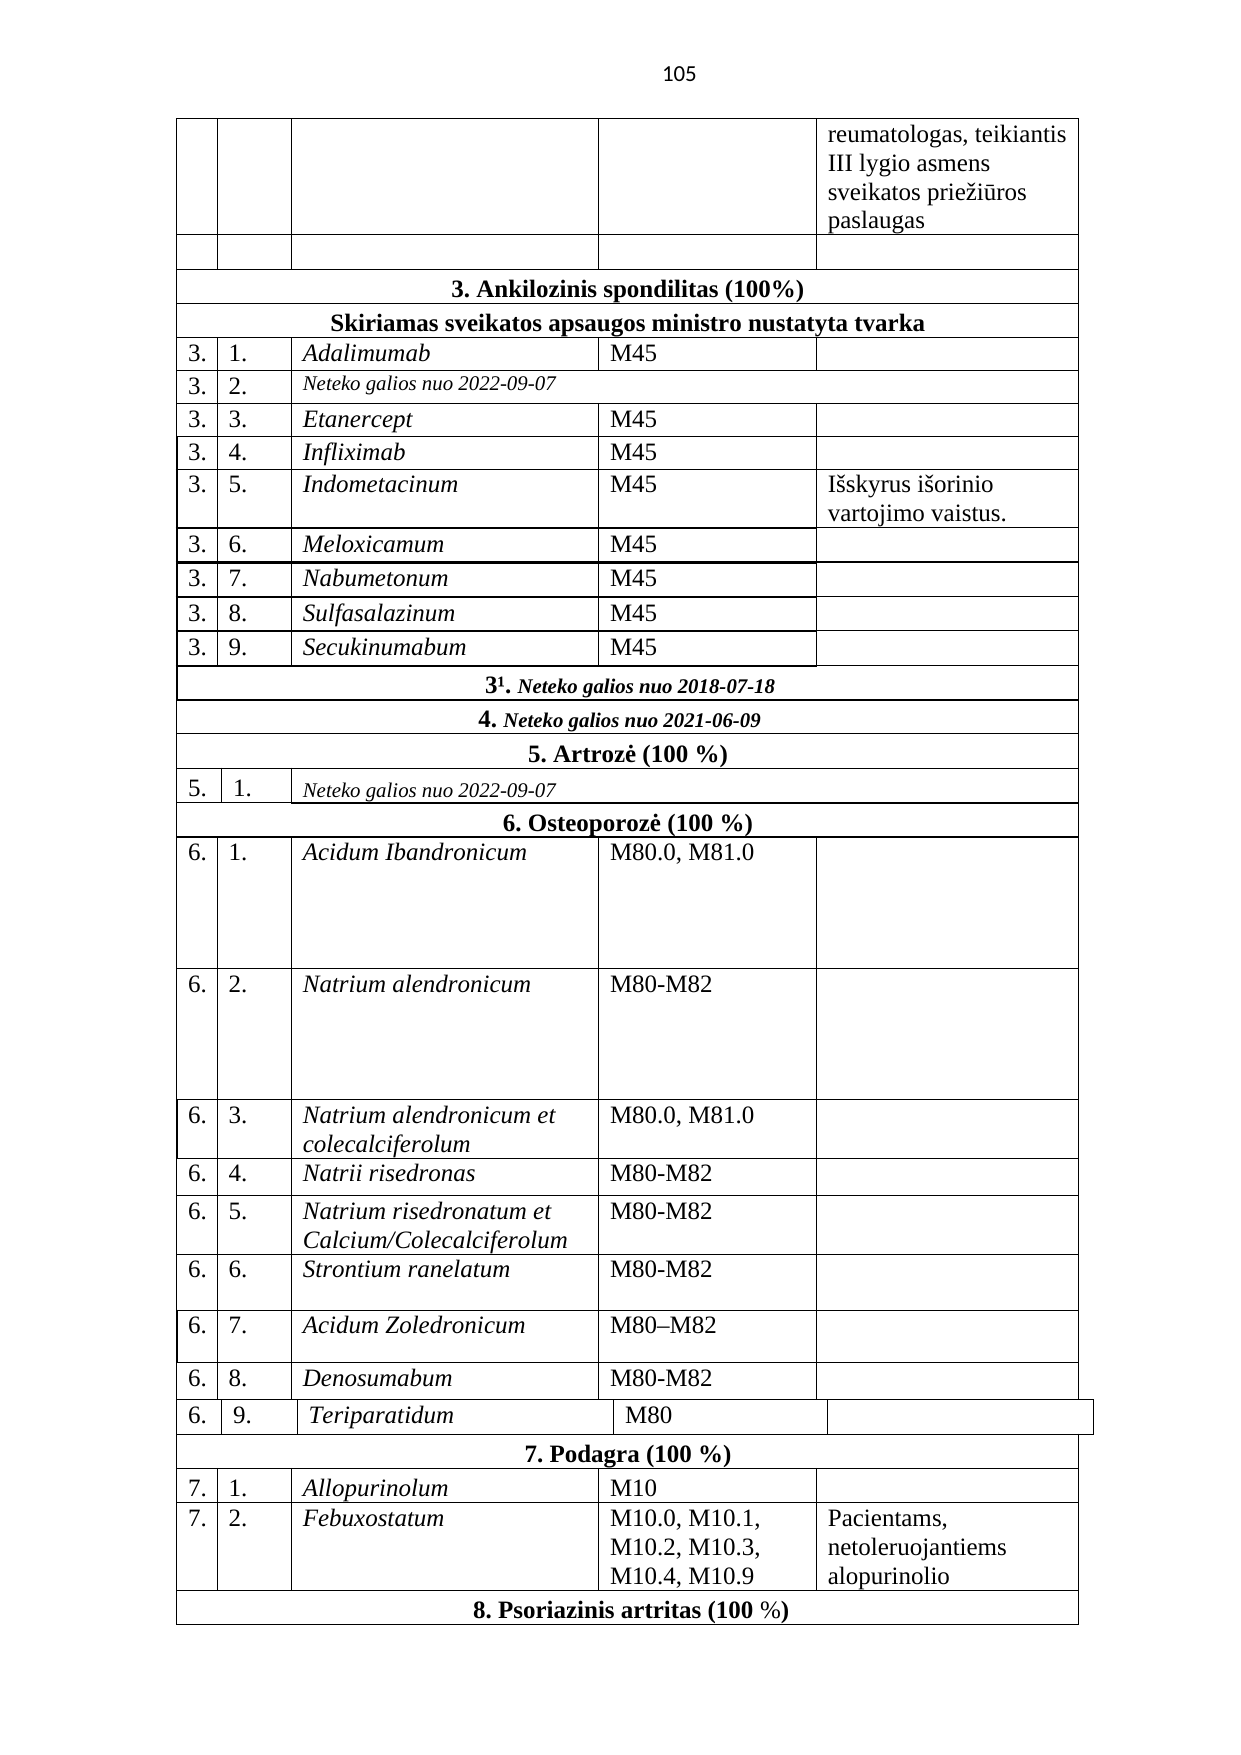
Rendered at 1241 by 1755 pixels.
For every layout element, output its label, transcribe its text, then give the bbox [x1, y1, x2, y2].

table_cell [1079, 968, 1083, 1099]
table_cell Teriparatidum [298, 1400, 613, 1433]
table_cell [1088, 234, 1093, 268]
table_cell 4. [218, 1159, 291, 1195]
table_cell [1103, 1310, 1109, 1362]
table_cell [1103, 337, 1109, 370]
table_cell [1079, 469, 1083, 527]
table_cell [1084, 370, 1088, 403]
table_cell [1084, 303, 1088, 337]
table_cell 6. [177, 1159, 217, 1195]
table_cell [1079, 836, 1083, 968]
table_cell [1103, 370, 1109, 403]
table_cell [1093, 269, 1099, 303]
table_cell [1079, 699, 1083, 733]
table_cell [1084, 802, 1088, 836]
table_cell M45 [599, 598, 816, 630]
table_cell [817, 404, 1078, 436]
table_cell [1103, 596, 1109, 630]
table_cell [1099, 527, 1103, 561]
table_cell [1093, 403, 1099, 436]
table_cell [1103, 733, 1109, 768]
table_cell Allopurinolum [292, 1469, 598, 1502]
table_cell [1099, 596, 1103, 630]
table_cell [1099, 968, 1103, 1099]
table_cell [1103, 269, 1109, 303]
table_cell [1088, 733, 1093, 768]
table_cell 3. [218, 1100, 291, 1157]
table_cell [1103, 1502, 1109, 1589]
table_cell [1079, 527, 1083, 561]
table_cell [1093, 768, 1099, 802]
table_cell [1093, 836, 1099, 968]
table_cell [1088, 1590, 1093, 1624]
table_cell [1079, 403, 1083, 436]
table_cell [1103, 234, 1109, 268]
table_cell [817, 338, 1078, 370]
table_cell [1088, 1310, 1093, 1362]
table_cell [1093, 1099, 1099, 1157]
table_cell [292, 119, 598, 234]
table_cell [1093, 1468, 1099, 1502]
table_cell [1084, 1254, 1088, 1309]
table_cell [1099, 1399, 1103, 1433]
table_cell [1088, 1468, 1093, 1502]
table_cell 6. Osteoporozė (100 %) [177, 803, 1078, 836]
table_cell [1103, 403, 1109, 436]
table_cell [1079, 1310, 1083, 1362]
table_cell 3. [177, 371, 217, 403]
table_cell [817, 1196, 1078, 1253]
table_cell [1084, 1099, 1088, 1157]
table_cell [599, 119, 816, 234]
table_cell [1084, 1195, 1088, 1253]
table_cell [1103, 968, 1109, 1099]
table_cell Natrium risedronatum et Calcium/Colecalciferolum [292, 1196, 598, 1253]
table_cell reumatologas, teikiantis III lygio asmens sveikatos priežiūros paslaugas [817, 119, 1078, 234]
table_cell [1084, 1362, 1088, 1399]
table_cell [1088, 596, 1093, 630]
table_cell [817, 631, 1078, 664]
table_cell [1088, 802, 1093, 836]
table_cell [1088, 1195, 1093, 1253]
table_cell Natrium alendronicum et colecalciferolum [292, 1100, 598, 1157]
table_cell [1109, 1310, 1123, 1362]
table_cell [817, 1159, 1078, 1195]
table_cell [1084, 436, 1088, 468]
table_cell [1109, 733, 1123, 768]
table_cell M80-M82 [599, 969, 816, 1099]
table_cell [817, 528, 1078, 561]
table_cell [1084, 469, 1088, 527]
table_cell [1099, 665, 1103, 699]
table_cell 7. [218, 564, 291, 596]
table_cell 3. [178, 564, 217, 596]
table_cell [218, 235, 291, 268]
table_cell [1103, 469, 1109, 527]
table_cell [1079, 234, 1083, 268]
table_cell [1093, 733, 1099, 768]
table_cell [1079, 561, 1083, 596]
table_cell [1088, 561, 1093, 596]
table_cell 6. [177, 969, 217, 1099]
table_cell 6. [218, 1255, 291, 1309]
table_cell [817, 563, 1078, 596]
table_cell 7. [177, 1469, 217, 1502]
table_cell Febuxostatum [292, 1503, 598, 1589]
table_cell [599, 235, 816, 268]
table_cell Etanercept [292, 404, 598, 436]
table_cell [1103, 1590, 1109, 1624]
table_cell 2. [218, 969, 291, 1099]
table_cell [1109, 1468, 1123, 1502]
table_cell 5. [218, 470, 291, 527]
table_cell [1103, 836, 1109, 968]
table_cell [1093, 337, 1099, 370]
table_cell [1079, 1254, 1083, 1309]
table_cell [1093, 1362, 1099, 1399]
table_cell [1093, 1195, 1099, 1253]
table_cell [1084, 768, 1088, 802]
table_cell [1093, 699, 1099, 733]
table_cell [1079, 1502, 1083, 1589]
table_cell Infliximab [292, 437, 598, 468]
table_cell [1109, 1434, 1123, 1468]
table_cell [1099, 1099, 1103, 1157]
table_cell [1079, 436, 1083, 468]
table_cell Acidum Ibandronicum [292, 838, 598, 968]
table_cell [1084, 630, 1088, 664]
table_cell [1079, 768, 1083, 802]
table_cell [1079, 802, 1083, 836]
table_cell [1084, 1158, 1088, 1195]
table_cell [292, 235, 598, 268]
table_cell [1109, 1158, 1123, 1195]
table_cell [1084, 1310, 1088, 1362]
table_cell Skiriamas sveikatos apsaugos ministro nustatyta tvarka [177, 304, 1078, 337]
table_cell [1109, 836, 1123, 968]
table_cell [1103, 561, 1109, 596]
table_cell [1088, 665, 1093, 699]
table_cell [817, 437, 1078, 468]
table_cell [1084, 968, 1088, 1099]
table_cell [1093, 1158, 1099, 1195]
table_cell [1084, 836, 1088, 968]
table_cell [1099, 630, 1103, 664]
table_cell [1099, 370, 1103, 403]
table_cell [1088, 337, 1093, 370]
table_cell [177, 235, 217, 268]
table_cell [1109, 968, 1123, 1099]
table_cell M45 [599, 632, 816, 664]
table_cell 6. [178, 1100, 217, 1157]
table_cell [1109, 118, 1123, 234]
table_cell [1103, 1434, 1109, 1468]
table_cell Acidum Zoledronicum [292, 1311, 598, 1362]
table_cell Pacientams, netoleruojantiems alopurinolio [817, 1503, 1078, 1589]
table_cell [1084, 337, 1088, 370]
table_cell [1109, 403, 1123, 436]
table_cell Meloxicamum [292, 529, 598, 561]
table_cell [1109, 665, 1123, 699]
table_cell [1109, 699, 1123, 733]
table_cell [1088, 1158, 1093, 1195]
table_cell [1079, 1099, 1083, 1157]
table_cell M80-M82 [599, 1363, 816, 1399]
table_cell [1109, 337, 1123, 370]
table_cell [1079, 630, 1083, 664]
table_cell 4. [218, 437, 291, 468]
table_cell [1079, 1195, 1083, 1253]
table_cell [1099, 337, 1103, 370]
table_cell 3. [178, 529, 217, 561]
table_cell 5. [218, 1196, 291, 1253]
table_cell [1094, 1399, 1099, 1433]
table_cell [1093, 436, 1099, 468]
table_cell [1084, 596, 1088, 630]
table_cell 5. [177, 769, 221, 802]
table_cell [1088, 436, 1093, 468]
table_cell [1088, 968, 1093, 1099]
table_cell 6. [177, 1255, 217, 1309]
table_cell M45 [599, 437, 816, 468]
table_cell 3. [177, 338, 217, 370]
table_cell [828, 1400, 1093, 1433]
table_cell [1099, 1310, 1103, 1362]
table_cell [1109, 1099, 1123, 1157]
table_cell M80.0, M81.0 [599, 1100, 816, 1157]
table_cell [1093, 234, 1099, 268]
table_cell 1. [222, 769, 291, 802]
table_cell [1084, 561, 1088, 596]
table_cell [817, 235, 1078, 268]
table_cell M80.0, M81.0 [599, 838, 816, 968]
table_cell [1099, 1195, 1103, 1253]
table_cell [1099, 1254, 1103, 1309]
table_cell [1084, 1590, 1088, 1624]
table_cell [1099, 836, 1103, 968]
table_cell [1084, 527, 1088, 561]
table_cell [1103, 768, 1109, 802]
table_cell [1109, 469, 1123, 527]
table_cell [1088, 403, 1093, 436]
table_cell [1103, 1158, 1109, 1195]
table_cell [218, 119, 291, 234]
table_cell 3. [178, 437, 217, 468]
table_cell [1099, 234, 1103, 268]
table_cell [1093, 118, 1099, 234]
table_cell M80-M82 [599, 1159, 816, 1195]
table_cell [1109, 1590, 1123, 1624]
table_cell [1109, 1254, 1123, 1309]
table_cell [1088, 370, 1093, 403]
table_cell [1079, 1590, 1083, 1624]
table_cell 3¹. Neteko galios nuo 2018-07-18 [178, 666, 1078, 699]
table_cell [1099, 1158, 1103, 1195]
table_cell [1099, 768, 1103, 802]
table_cell 6. [177, 1400, 221, 1433]
table_cell [1109, 1399, 1123, 1433]
table_cell [1079, 1468, 1083, 1502]
table_cell [1093, 1310, 1099, 1362]
table_cell 6. [177, 1196, 217, 1253]
table_cell [1093, 802, 1099, 836]
table_cell [1079, 665, 1083, 699]
table_cell [1109, 630, 1123, 664]
table_cell [1079, 1435, 1083, 1468]
table_cell [1093, 968, 1099, 1099]
table_cell [817, 838, 1078, 968]
table_cell Indometacinum [292, 470, 598, 527]
table_cell 3. [177, 404, 217, 436]
table_cell [1099, 1590, 1103, 1624]
table_cell [1099, 802, 1103, 836]
table_cell 7. Podagra (100 %) [177, 1435, 1078, 1468]
table_cell [1084, 699, 1088, 733]
table_cell Sulfasalazinum [292, 598, 598, 630]
table_cell [1093, 596, 1099, 630]
table_cell [1079, 303, 1083, 337]
table_cell [1099, 469, 1103, 527]
table_cell Secukinumabum [292, 632, 598, 664]
table_cell [1079, 118, 1083, 234]
table_cell [1084, 403, 1088, 436]
table_cell [1109, 561, 1123, 596]
table_cell [817, 969, 1078, 1099]
table_cell Denosumabum [292, 1363, 598, 1399]
table_cell [817, 1469, 1078, 1502]
table_cell [1103, 1099, 1109, 1157]
table_cell 9. [222, 1400, 297, 1433]
table_cell [1084, 118, 1088, 234]
table_cell [1088, 303, 1093, 337]
table_cell [1109, 370, 1123, 403]
table_cell 3. [178, 598, 217, 630]
table_cell 4. Neteko galios nuo 2021-06-09 [177, 701, 1078, 733]
table_cell M45 [599, 404, 816, 436]
table_cell [1088, 1099, 1093, 1157]
table_cell 7. [218, 1311, 291, 1362]
table_cell [1103, 699, 1109, 733]
table_cell [1093, 1254, 1099, 1309]
table_cell M80–M82 [599, 1311, 816, 1362]
table_cell [1109, 303, 1123, 337]
table_cell Nabumetonum [292, 564, 598, 596]
table_cell [1084, 733, 1088, 768]
table_cell [817, 1363, 1078, 1399]
table_cell 6. [218, 529, 291, 561]
table_cell 6. [178, 1311, 217, 1362]
table_cell M80-M82 [599, 1255, 816, 1309]
table_cell [1093, 370, 1099, 403]
table_cell 5. Artrozė (100 %) [177, 734, 1078, 768]
table_cell [1103, 802, 1109, 836]
table_cell [1103, 1399, 1109, 1433]
table_cell [1099, 303, 1103, 337]
table_cell [1109, 768, 1123, 802]
table_cell [1084, 665, 1088, 699]
table_cell [1084, 1468, 1088, 1502]
table_cell 3. [178, 632, 217, 664]
table_cell M10.0, M10.1, M10.2, M10.3, M10.4, M10.9 [599, 1503, 816, 1589]
table_cell [1079, 1362, 1083, 1399]
table_cell [817, 1311, 1078, 1362]
table_cell Natrium alendronicum [292, 969, 598, 1099]
table_cell [1099, 1468, 1103, 1502]
table_cell [1079, 269, 1083, 303]
table_cell [1093, 1590, 1099, 1624]
table_cell [1103, 303, 1109, 337]
table_cell Natrii risedronas [292, 1159, 598, 1195]
table_cell [1079, 370, 1083, 403]
table_cell Neteko galios nuo 2022-09-07 [292, 371, 1078, 403]
table_cell [1088, 1435, 1093, 1468]
table_cell [1099, 1434, 1103, 1468]
table_cell [817, 1100, 1078, 1157]
table_cell [1109, 269, 1123, 303]
table_cell [1109, 234, 1123, 268]
table_cell 2. [218, 371, 291, 403]
table_cell 3. [218, 404, 291, 436]
table_cell [1103, 630, 1109, 664]
table_cell 1. [218, 338, 291, 370]
table_cell [1093, 469, 1099, 527]
table_cell Strontium ranelatum [292, 1255, 598, 1309]
table_cell [1088, 836, 1093, 968]
table_cell Adalimumab [292, 338, 598, 370]
table_cell M80-M82 [599, 1196, 816, 1253]
table_cell [1079, 596, 1083, 630]
table_cell M80 [614, 1400, 827, 1433]
table_cell [1088, 1254, 1093, 1309]
table_cell [1109, 1502, 1123, 1589]
table_cell [1099, 436, 1103, 468]
table_cell 6. [177, 1363, 217, 1399]
table_cell [1079, 733, 1083, 768]
table_cell [1079, 1158, 1083, 1195]
table_cell [1109, 802, 1123, 836]
table_cell 8. Psoriazinis artritas (100 %) [177, 1591, 1078, 1624]
table_cell [1093, 303, 1099, 337]
table_cell [1109, 436, 1123, 468]
table_cell [1088, 469, 1093, 527]
table_cell Išskyrus išorinio vartojimo vaistus. [817, 470, 1078, 527]
table_cell [1109, 527, 1123, 561]
table_cell [1088, 630, 1093, 664]
table_cell 8. [218, 598, 291, 630]
table_cell [1079, 337, 1083, 370]
table_cell M45 [599, 470, 816, 527]
table_cell [1103, 527, 1109, 561]
table_cell [1084, 269, 1088, 303]
table_cell [817, 1255, 1078, 1309]
table_cell [1109, 1362, 1123, 1399]
table_cell [1093, 1502, 1099, 1589]
table_cell [1099, 733, 1103, 768]
table_cell [1093, 665, 1099, 699]
table_cell [1084, 234, 1088, 268]
table_cell [1093, 630, 1099, 664]
table_cell [1109, 596, 1123, 630]
table_cell M45 [599, 564, 816, 596]
table_cell [1103, 665, 1109, 699]
table_cell M10 [599, 1469, 816, 1502]
table_cell [1084, 1502, 1088, 1589]
table_cell 3. Ankilozinis spondilitas (100%) [177, 270, 1078, 303]
table_cell [1099, 699, 1103, 733]
table_cell [1103, 1468, 1109, 1502]
table_cell 8. [218, 1363, 291, 1399]
table_cell [1103, 118, 1109, 234]
table_cell M45 [599, 338, 816, 370]
table_cell [1103, 1254, 1109, 1309]
table_cell [1103, 1195, 1109, 1253]
table_cell [1099, 561, 1103, 596]
table_cell [1088, 1362, 1093, 1399]
table_cell 2. [218, 1503, 291, 1589]
table_cell [1084, 1435, 1088, 1468]
table_cell [1109, 1195, 1123, 1253]
table_cell 6. [177, 838, 217, 968]
table_cell [1099, 269, 1103, 303]
table_cell [1088, 768, 1093, 802]
table_cell [1093, 1434, 1099, 1468]
table_cell [1099, 118, 1103, 234]
table_cell [1088, 118, 1093, 234]
table_cell 9. [218, 632, 291, 664]
table_cell M45 [599, 529, 816, 561]
table_cell 7. [177, 1503, 217, 1589]
table_cell [1093, 527, 1099, 561]
table_cell Neteko galios nuo 2022-09-07 [292, 769, 1078, 802]
table_cell [1088, 269, 1093, 303]
table_cell [177, 119, 217, 234]
table_cell 3. [178, 470, 217, 527]
table_cell [1088, 527, 1093, 561]
table_cell [1099, 1502, 1103, 1589]
table_cell [1103, 436, 1109, 468]
table_cell [1099, 403, 1103, 436]
table_cell 1. [218, 838, 291, 968]
table_cell [817, 597, 1078, 630]
table_cell [1088, 699, 1093, 733]
table_cell [1093, 561, 1099, 596]
table_cell [1088, 1502, 1093, 1589]
table_cell [1103, 1362, 1109, 1399]
table_cell 1. [218, 1469, 291, 1502]
table_cell [1099, 1362, 1103, 1399]
